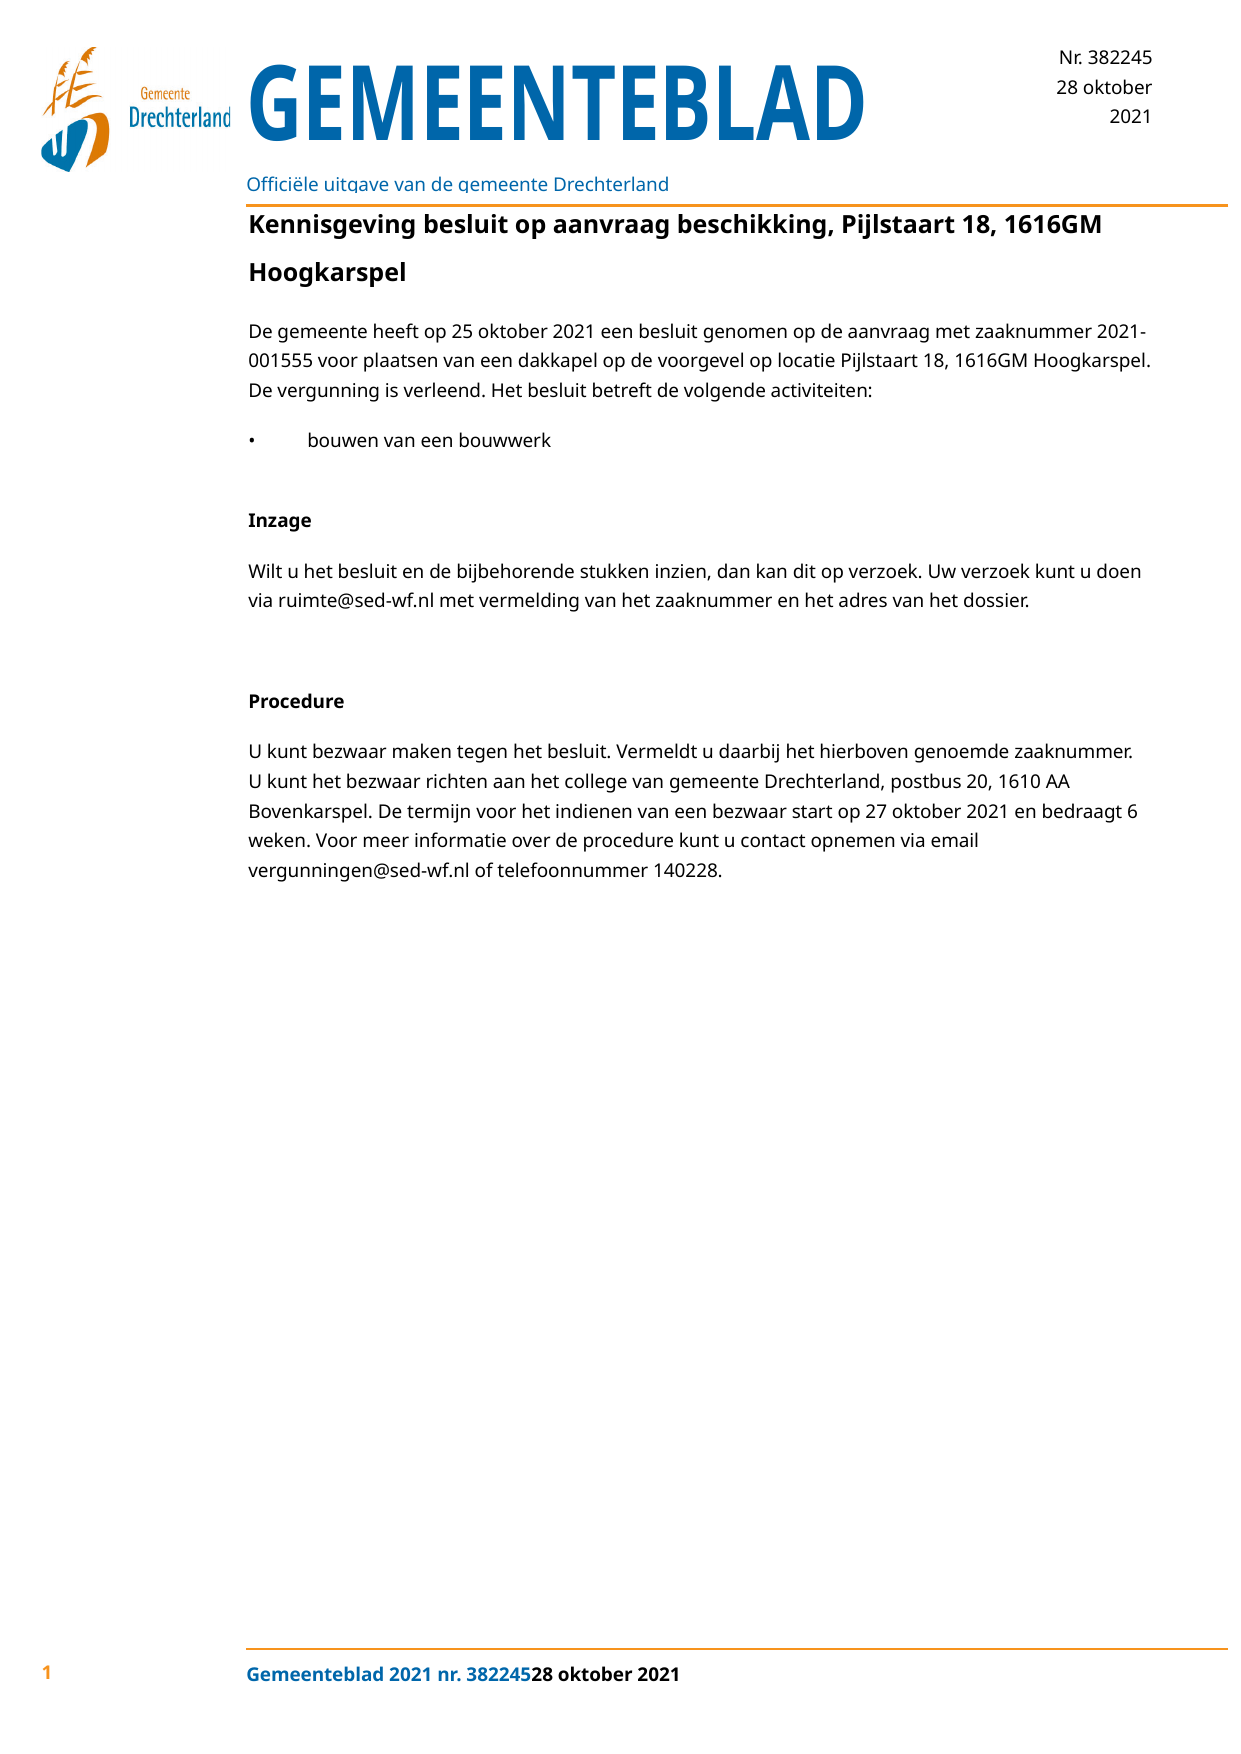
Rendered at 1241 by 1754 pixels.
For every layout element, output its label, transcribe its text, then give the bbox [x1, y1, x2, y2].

text Wilt u het besluit en de bijbehorende stukken inzien, dan kan dit op verzoek. Uw verzoek kunt u doen via ruimte@sed-wf.nl met vermelding van het zaaknummer en het adres van het dossier. [248, 558, 1152, 613]
text U kunt bezwaar maken tegen het besluit. Vermeldt u daarbij het hierboven genoemde zaaknummer. U kunt het bezwaar richten aan het college van gemeente Drechterland, postbus 20, 1610 AA Bovenkarspel. De termijn voor het indienen van een bezwaar start op 27 oktober 2021 en bedraagt 6 weken. Voor meer informatie over de procedure kunt u contact opnemen via email vergunningen@sed-wf.nl of telefoonnummer 140228. [248, 739, 1152, 883]
text Inzage [248, 507, 1152, 533]
picture [226, 115, 231, 124]
text Kennisgeving besluit op aanvraag beschikking, Pijlstaart 18, 1616GM Hoogkarspel [248, 207, 1152, 288]
picture [41, 158, 64, 172]
picture [41, 47, 231, 172]
text Procedure [248, 688, 1152, 714]
text De gemeente heeft op 25 oktober 2021 een besluit genomen op de aanvraag met zaaknummer 2021-001555 voor plaatsen van een dakkapel op de voorgevel op locatie Pijlstaart 18, 1616GM Hoogkarspel. De vergunning is verleend. Het besluit betreft de volgende activiteiten: [248, 318, 1152, 403]
list bouwen van een bouwwerk [248, 427, 1152, 453]
